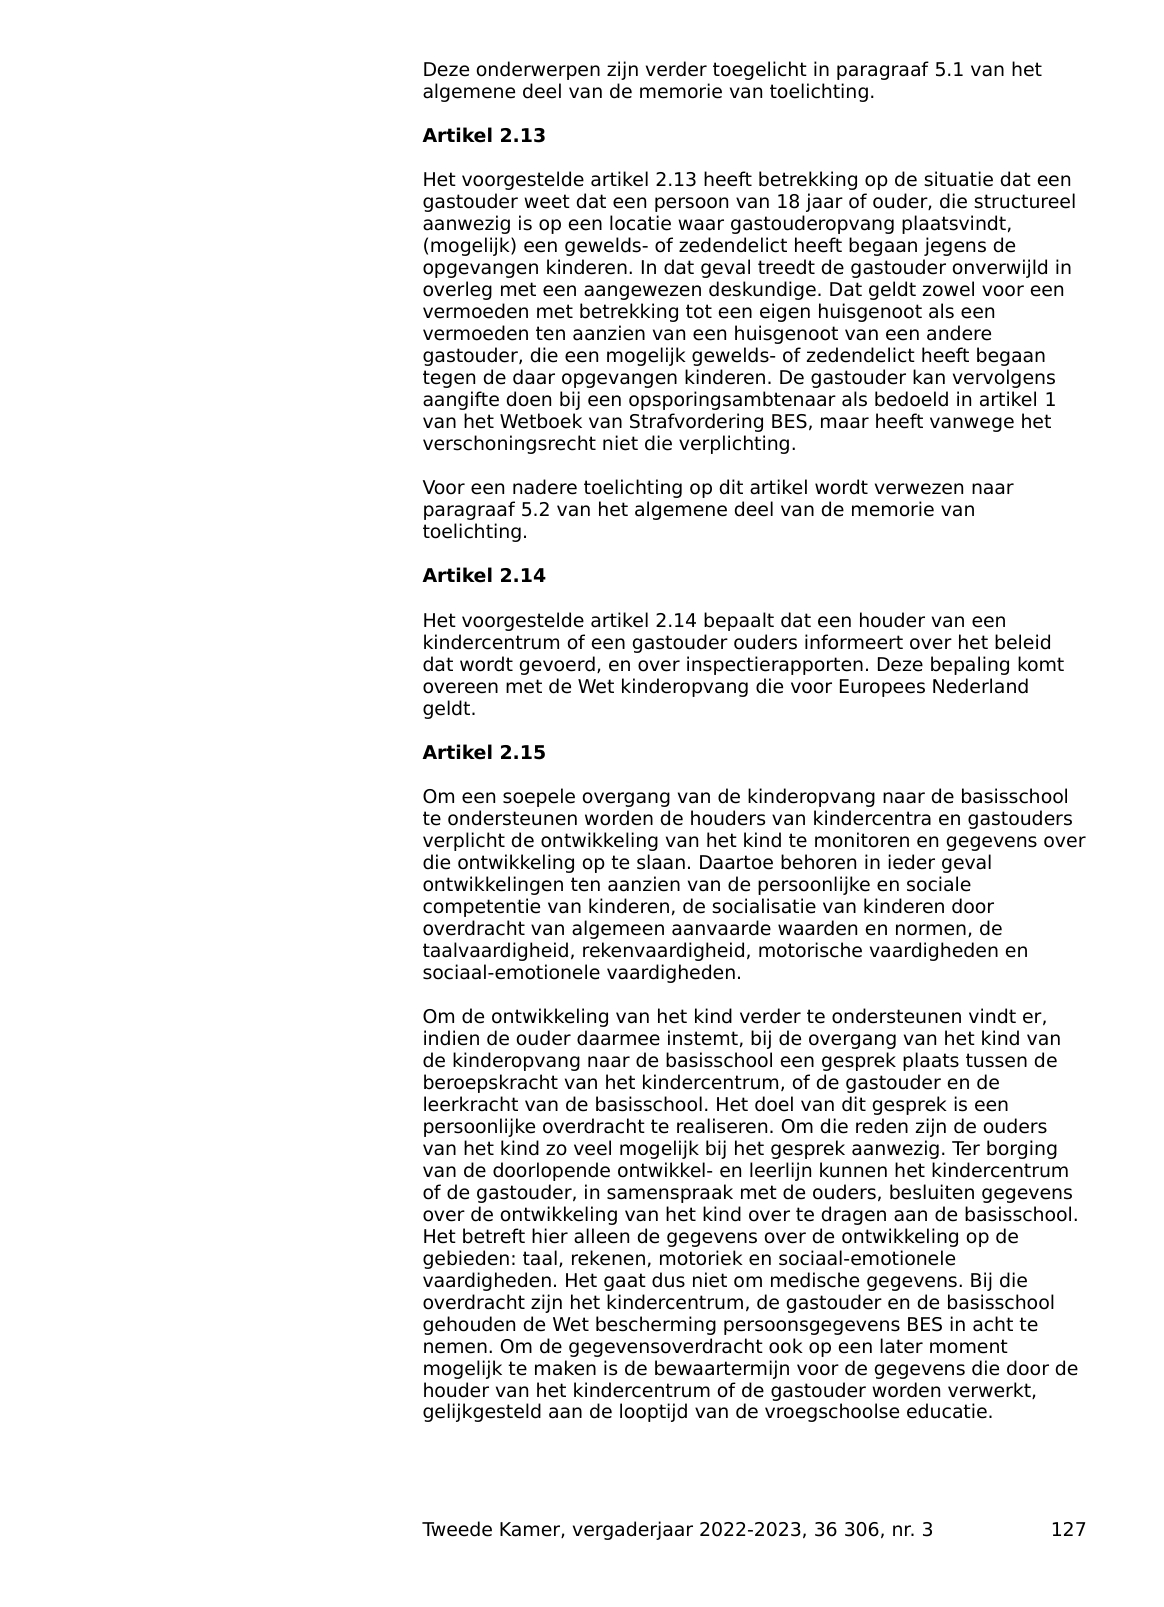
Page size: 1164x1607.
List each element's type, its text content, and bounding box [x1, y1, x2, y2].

subtitle Artikel 2.13 [422, 125, 1087, 147]
text Het voorgestelde artikel 2.13 heeft betrekking op de situatie dat een gastouder weet dat een persoon van 18 jaar of ouder, die structureel aanwezig is op een locatie waar gastouderopvang plaatsvindt, (mogelijk) een gewelds- of zedendelict heeft begaan jegens de opgevangen kinderen. In dat geval treedt de gastouder onverwijld in overleg met een aangewezen deskundige. Dat geldt zowel voor een vermoeden met betrekking tot een eigen huisgenoot als een vermoeden ten aanzien van een huisgenoot van een andere gastouder, die een mogelijk gewelds- of zedendelict heeft begaan tegen de daar opgevangen kinderen. De gastouder kan vervolgens aangifte doen bij een opsporingsambtenaar als bedoeld in artikel 1 van het Wetboek van Strafvordering BES, maar heeft vanwege het verschoningsrecht niet die verplichting. [422, 169, 1087, 455]
text Deze onderwerpen zijn verder toegelicht in paragraaf 5.1 van het algemene deel van de memorie van toelichting. [422, 59, 1087, 103]
text Om de ontwikkeling van het kind verder te ondersteunen vindt er, indien de ouder daarmee instemt, bij de overgang van het kind van de kinderopvang naar de basisschool een gesprek plaats tussen de beroepskracht van het kindercentrum, of de gastouder en de leerkracht van de basisschool. Het doel van dit gesprek is een persoonlijke overdracht te realiseren. Om die reden zijn de ouders van het kind zo veel mogelijk bij het gesprek aanwezig. Ter borging van de doorlopende ontwikkel- en leerlijn kunnen het kindercentrum of de gastouder, in samenspraak met de ouders, besluiten gegevens over de ontwikkeling van het kind over te dragen aan de basisschool. Het betreft hier alleen de gegevens over de ontwikkeling op de gebieden: taal, rekenen, motoriek en sociaal-emotionele vaardigheden. Het gaat dus niet om medische gegevens. Bij die overdracht zijn het kindercentrum, de gastouder en de basisschool gehouden de Wet bescherming persoonsgegevens BES in acht te nemen. Om de gegevensoverdracht ook op een later moment mogelijk te maken is de bewaartermijn voor de gegevens die door de houder van het kindercentrum of de gastouder worden verwerkt, gelijkgesteld aan de looptijd van de vroegschoolse educatie. [422, 1006, 1087, 1423]
text Voor een nadere toelichting op dit artikel wordt verwezen naar paragraaf 5.2 van het algemene deel van de memorie van toelichting. [422, 477, 1087, 543]
text Om een soepele overgang van de kinderopvang naar de basisschool te ondersteunen worden de houders van kindercentra en gastouders verplicht de ontwikkeling van het kind te monitoren en gegevens over die ontwikkeling op te slaan. Daartoe behoren in ieder geval ontwikkelingen ten aanzien van de persoonlijke en sociale competentie van kinderen, de socialisatie van kinderen door overdracht van algemeen aanvaarde waarden en normen, de taalvaardigheid, rekenvaardigheid, motorische vaardigheden en sociaal-emotionele vaardigheden. [422, 786, 1087, 984]
subtitle Artikel 2.14 [422, 565, 1087, 587]
text Het voorgestelde artikel 2.14 bepaalt dat een houder van een kindercentrum of een gastouder ouders informeert over het beleid dat wordt gevoerd, en over inspectierapporten. Deze bepaling komt overeen met de Wet kinderopvang die voor Europees Nederland geldt. [422, 609, 1087, 719]
subtitle Artikel 2.15 [422, 742, 1087, 764]
